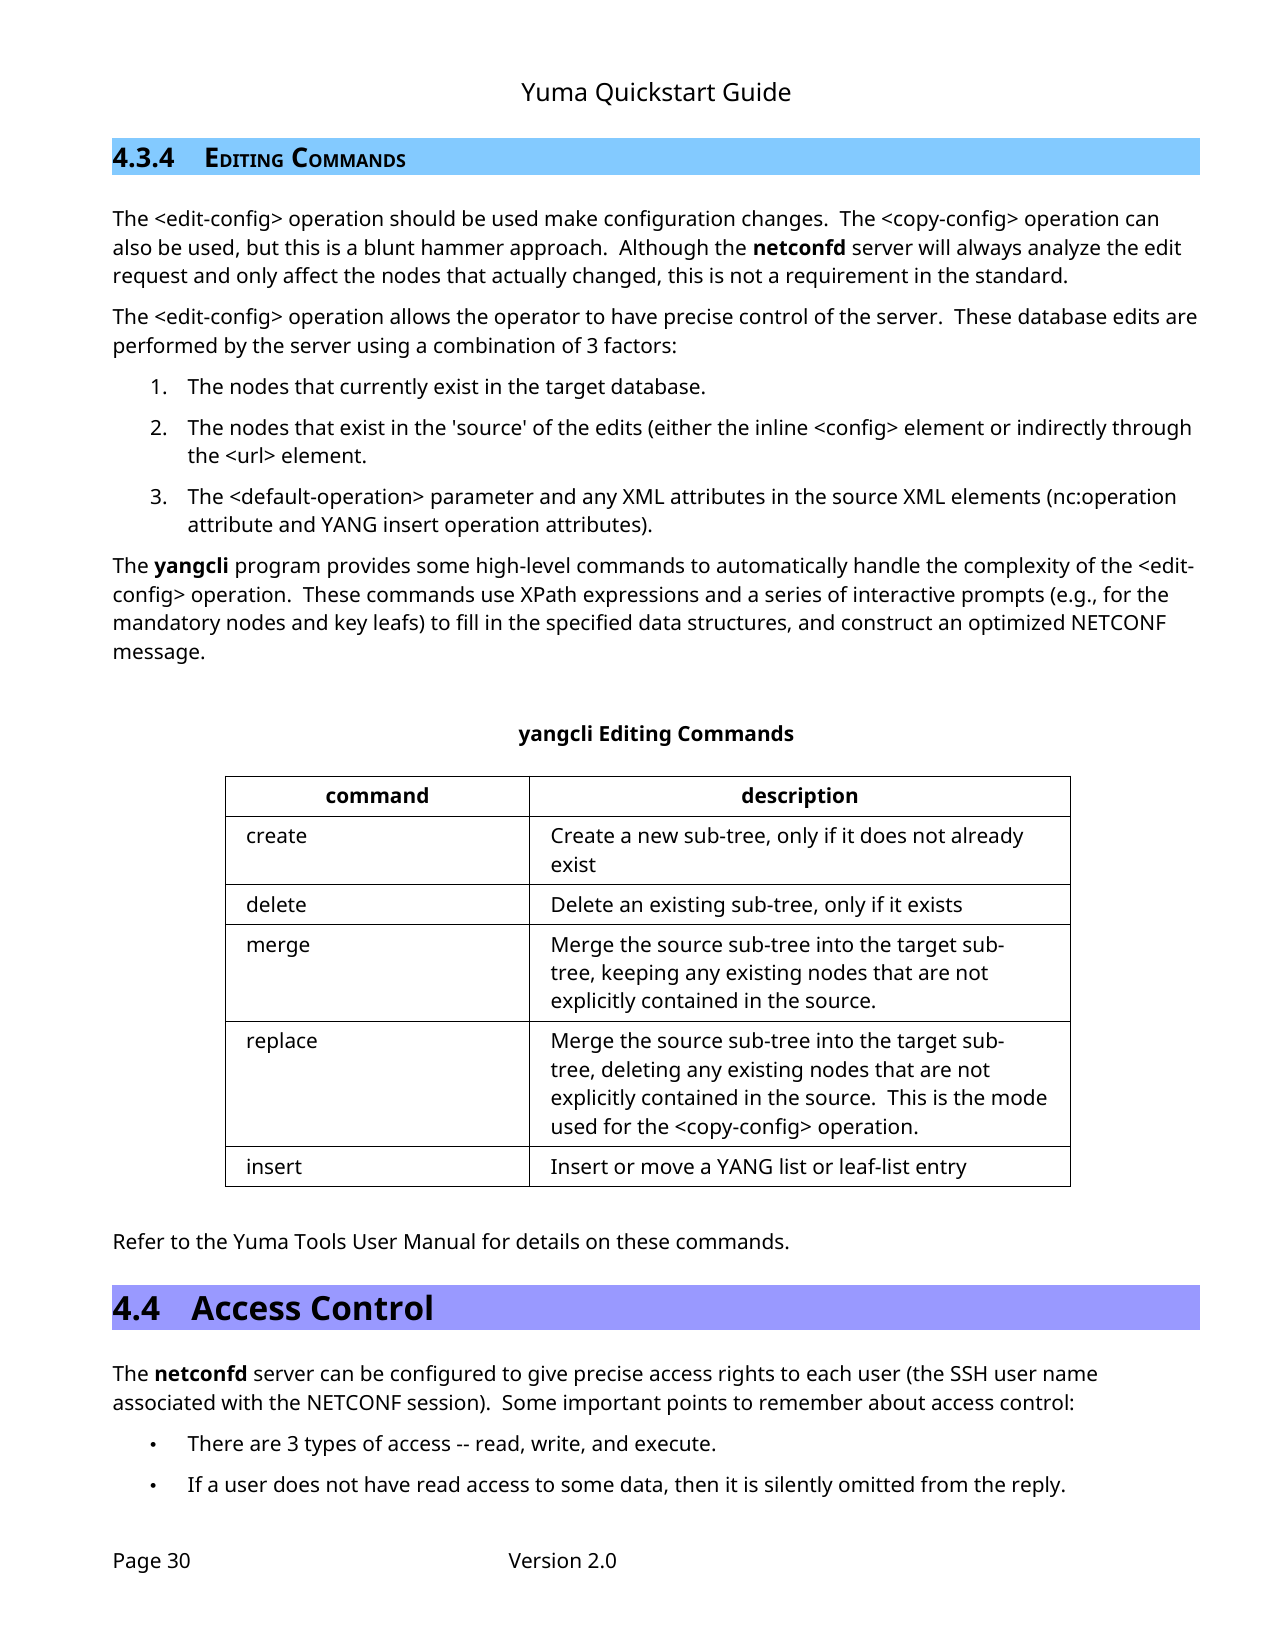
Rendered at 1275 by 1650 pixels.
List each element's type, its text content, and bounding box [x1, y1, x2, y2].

table_cell Create a new sub-tree, only if it does not already exist [530, 817, 1070, 884]
list The nodes that exist in the 'source' of the edits (either the inline <config> element or indirectly through the <url> element. [150, 413, 1200, 469]
subtitle yangcli Editing Commands [127, 719, 1185, 747]
text The yangcli program provides some high-level commands to automatically handle the complexity of the <edit-config> operation. These commands use XPath expressions and a series of interactive prompts (e.g., for the mandatory nodes and key leafs) to fill in the specified data structures, and construct an optimized NETCONF message. [112, 551, 1200, 665]
text The netconfd server can be configured to give precise access rights to each user (the SSH user name associated with the NETCONF session). Some important points to remember about access control: [112, 1359, 1200, 1416]
list The <default-operation> parameter and any XML attributes in the source XML elements (nc:operation attribute and YANG insert operation attributes). [150, 482, 1200, 539]
table_cell insert [226, 1147, 529, 1186]
table_cell merge [226, 925, 529, 1021]
list The nodes that currently exist in the target database. [150, 372, 1200, 400]
text Refer to the Yuma Tools User Manual for details on these commands. [112, 1227, 1200, 1256]
subtitle Editing Commands [112, 138, 1200, 175]
text The <edit-config> operation allows the operator to have precise control of the server. These database edits are performed by the server using a combination of 3 factors: [112, 302, 1200, 359]
table_cell Merge the source sub-tree into the target sub-tree, keeping any existing nodes that are not explicitly contained in the source. [530, 925, 1070, 1021]
text The <edit-config> operation should be used make configuration changes. The <copy-config> operation can also be used, but this is a blunt hammer approach. Although the netconfd server will always analyze the edit request and only affect the nodes that actually changed, this is not a requirement in the standard. [112, 204, 1200, 290]
list There are 3 types of access -- read, write, and execute. [150, 1429, 1200, 1457]
table_header description [530, 777, 1070, 816]
table_cell Insert or move a YANG list or leaf-list entry [530, 1147, 1070, 1186]
subtitle Access Control [112, 1285, 1200, 1330]
table_cell create [226, 817, 529, 884]
list If a user does not have read access to some data, then it is silently omitted from the reply. [150, 1470, 1200, 1498]
table_cell Delete an existing sub-tree, only if it exists [530, 885, 1070, 924]
table_cell Merge the source sub-tree into the target sub-tree, deleting any existing nodes that are not explicitly contained in the source. This is the mode used for the <copy-config> operation. [530, 1022, 1070, 1146]
table_cell delete [226, 885, 529, 924]
table_header command [226, 777, 529, 816]
table_cell replace [226, 1022, 529, 1146]
